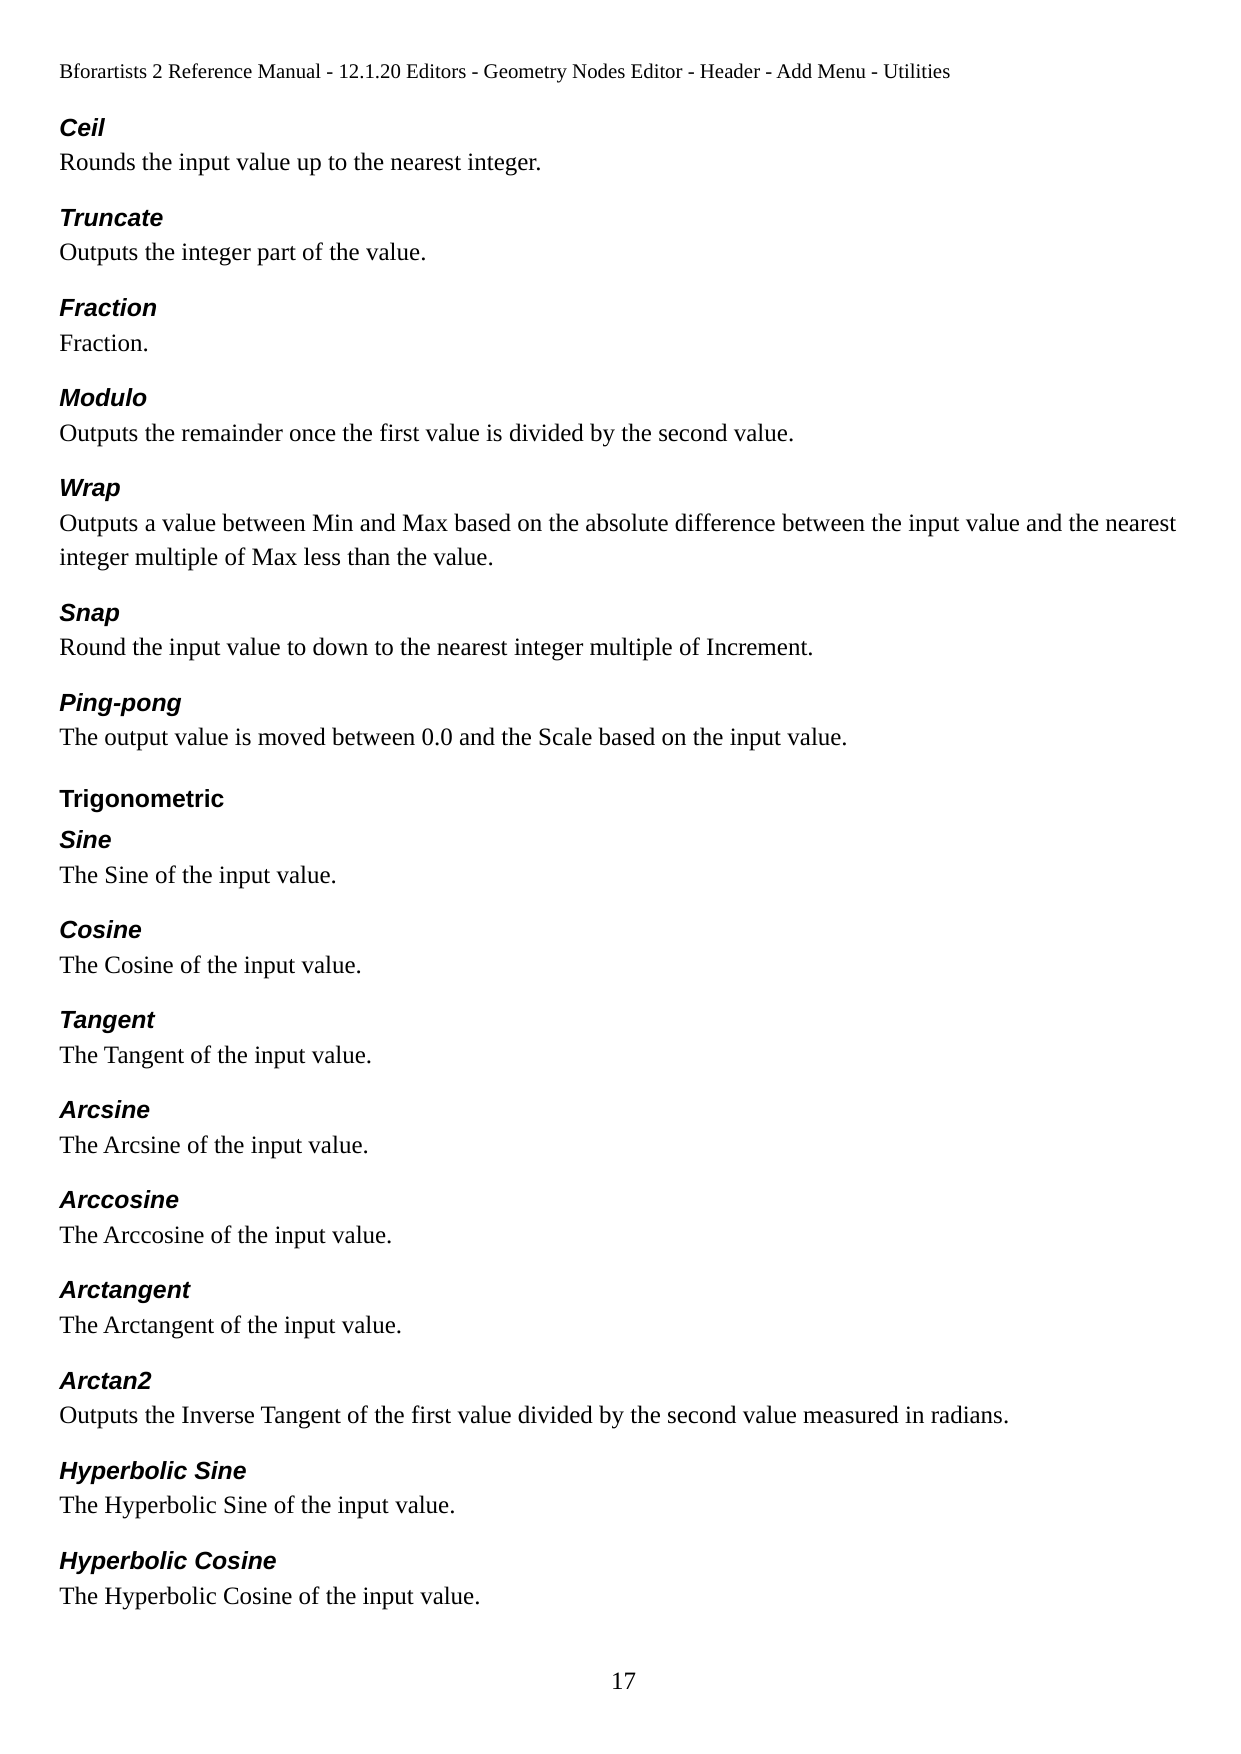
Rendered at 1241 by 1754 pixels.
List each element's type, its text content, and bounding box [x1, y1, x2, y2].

subtitle Arccosine [59, 1186, 1181, 1214]
subtitle Sine [59, 825, 1181, 854]
text The Cosine of the input value. [59, 950, 1181, 979]
text Round the input value to down to the nearest integer multiple of Increment. [59, 632, 1181, 661]
subtitle Ping-pong [59, 688, 1181, 716]
subtitle Ceil [59, 113, 1181, 141]
text The Hyperbolic Cosine of the input value. [59, 1581, 1181, 1609]
subtitle Arctan2 [59, 1366, 1181, 1394]
subtitle Snap [59, 598, 1181, 626]
text Outputs the Inverse Tangent of the first value divided by the second value measured in radians. [59, 1401, 1181, 1429]
text The Arccosine of the input value. [59, 1220, 1181, 1249]
text The Arcsine of the input value. [59, 1130, 1181, 1159]
subtitle Cosine [59, 915, 1181, 944]
text The Hyperbolic Sine of the input value. [59, 1491, 1181, 1519]
subtitle Trigonometric [59, 784, 1181, 813]
subtitle Truncate [59, 203, 1181, 231]
subtitle Wrap [59, 473, 1181, 502]
text Outputs a value between Min and Max based on the absolute difference between the input value and the nearest integer multiple of Max less than the value. [59, 508, 1181, 571]
text The output value is moved between 0.0 and the Scale based on the input value. [59, 722, 1181, 751]
text Outputs the integer part of the value. [59, 237, 1181, 266]
subtitle Tangent [59, 1005, 1181, 1034]
text Outputs the remainder once the first value is divided by the second value. [59, 418, 1181, 446]
text The Tangent of the input value. [59, 1040, 1181, 1069]
text The Arctangent of the input value. [59, 1310, 1181, 1339]
text Fraction. [59, 328, 1181, 356]
subtitle Hyperbolic Cosine [59, 1546, 1181, 1574]
subtitle Fraction [59, 293, 1181, 321]
subtitle Arcsine [59, 1095, 1181, 1124]
subtitle Hyperbolic Sine [59, 1456, 1181, 1484]
subtitle Arctangent [59, 1276, 1181, 1304]
subtitle Modulo [59, 383, 1181, 411]
text The Sine of the input value. [59, 860, 1181, 889]
text Rounds the input value up to the nearest integer. [59, 147, 1181, 176]
